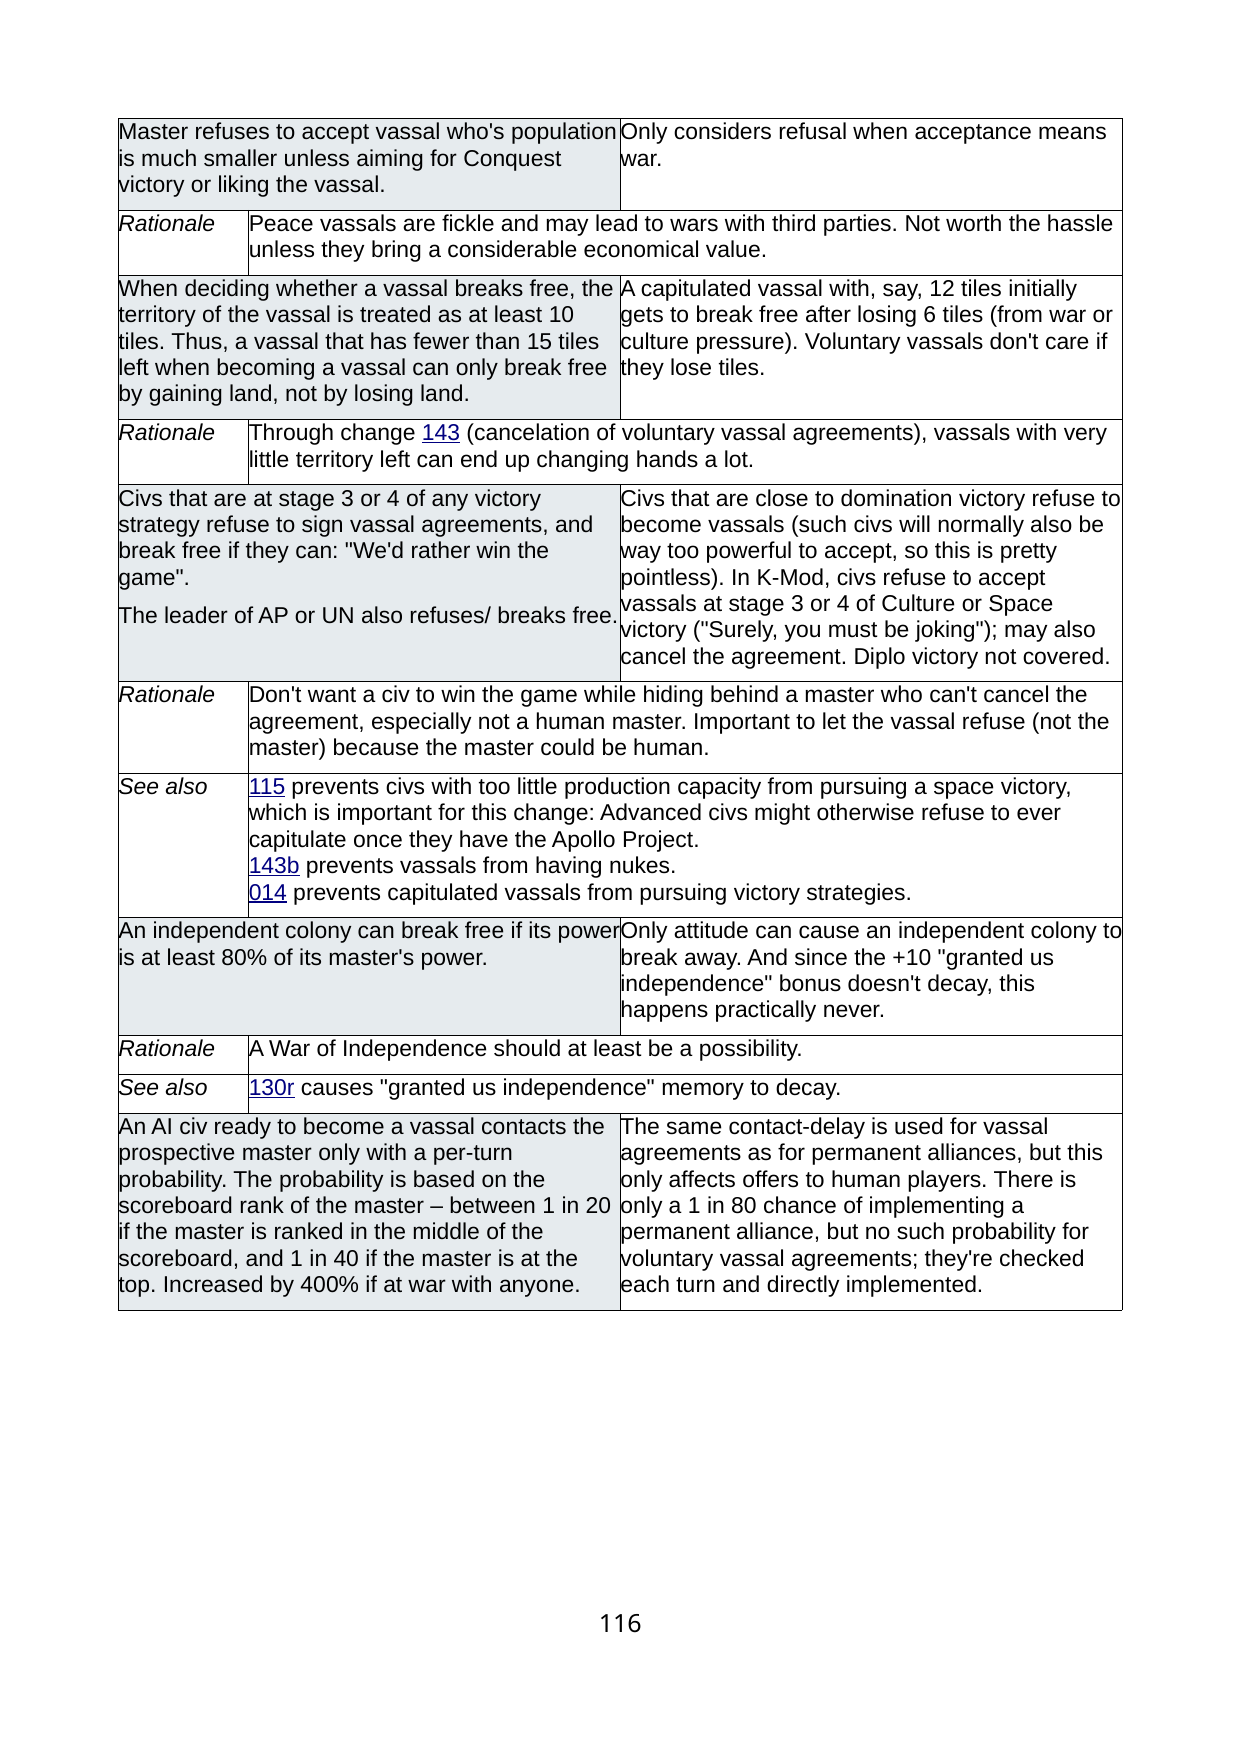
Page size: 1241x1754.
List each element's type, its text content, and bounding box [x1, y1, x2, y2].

table_cell Don't want a civ to win the game while hiding behind a master who can't cancel the agreement, especially not a human master. Important to let the vassal refuse (not the master) because the master could be human. [249, 682, 1122, 773]
table_cell When deciding whether a vassal breaks free, the territory of the vassal is treated as at least 10 tiles. Thus, a vassal that has fewer than 15 tiles left when becoming a vassal can only break free by gaining land, not by losing land. [119, 276, 620, 419]
table_cell 115 prevents civs with too little production capacity from pursuing a space victory, which is important for this change: Advanced civs might otherwise refuse to ever capitulate once they have the Apollo Project. 143b prevents vassals from having nukes. 014 prevents capitulated vassals from pursuing victory strategies. [249, 774, 1122, 917]
table_cell Master refuses to accept vassal who's population is much smaller unless aiming for Conquest victory or liking the vassal. [119, 119, 620, 210]
table_cell Rationale [119, 420, 248, 484]
table_cell Only attitude can cause an independent colony to break away. And since the +10 "granted us independence" bonus doesn't decay, this happens practically never. [621, 918, 1122, 1035]
table_cell A War of Independence should at least be a possibility. [249, 1036, 1122, 1074]
table_cell Civs that are close to domination victory refuse to become vassals (such civs will normally also be way too powerful to accept, so this is pretty pointless). In K-Mod, civs refuse to accept vassals at stage 3 or 4 of Culture or Space victory ("Surely, you must be joking"); may also cancel the agreement. Diplo victory not covered. [621, 485, 1122, 681]
table_cell Through change 143 (cancelation of voluntary vassal agreements), vassals with very little territory left can end up changing hands a lot. [249, 420, 1122, 484]
table_cell 130r causes "granted us independence" memory to decay. [249, 1075, 1122, 1113]
table_cell Rationale [119, 1036, 248, 1074]
table_cell Civs that are at stage 3 or 4 of any victory strategy refuse to sign vassal agreements, and break free if they can: "We'd rather win the game". The leader of AP or UN also refuses/ breaks free. [119, 485, 620, 681]
table_cell Peace vassals are fickle and may lead to wars with third parties. Not worth the hassle unless they bring a considerable economical value. [249, 211, 1122, 275]
table_cell A capitulated vassal with, say, 12 tiles initially gets to break free after losing 6 tiles (from war or culture pressure). Voluntary vassals don't care if they lose tiles. [621, 276, 1122, 419]
table_cell An independent colony can break free if its power is at least 80% of its master's power. [119, 918, 620, 1035]
table_cell Rationale [119, 682, 248, 773]
table_cell Rationale [119, 211, 248, 275]
table_cell An AI civ ready to become a vassal contacts the prospective master only with a per-turn probability. The probability is based on the scoreboard rank of the master – between 1 in 20 if the master is ranked in the middle of the scoreboard, and 1 in 40 if the master is at the top. Increased by 400% if at war with anyone. [119, 1114, 620, 1310]
table_cell The same contact-delay is used for vassal agreements as for permanent alliances, but this only affects offers to human players. There is only a 1 in 80 chance of implementing a permanent alliance, but no such probability for voluntary vassal agreements; they're checked each turn and directly implemented. [621, 1114, 1122, 1310]
table_cell See also [119, 774, 248, 917]
table_cell See also [119, 1075, 248, 1113]
table_cell Only considers refusal when acceptance means war. [621, 119, 1122, 210]
